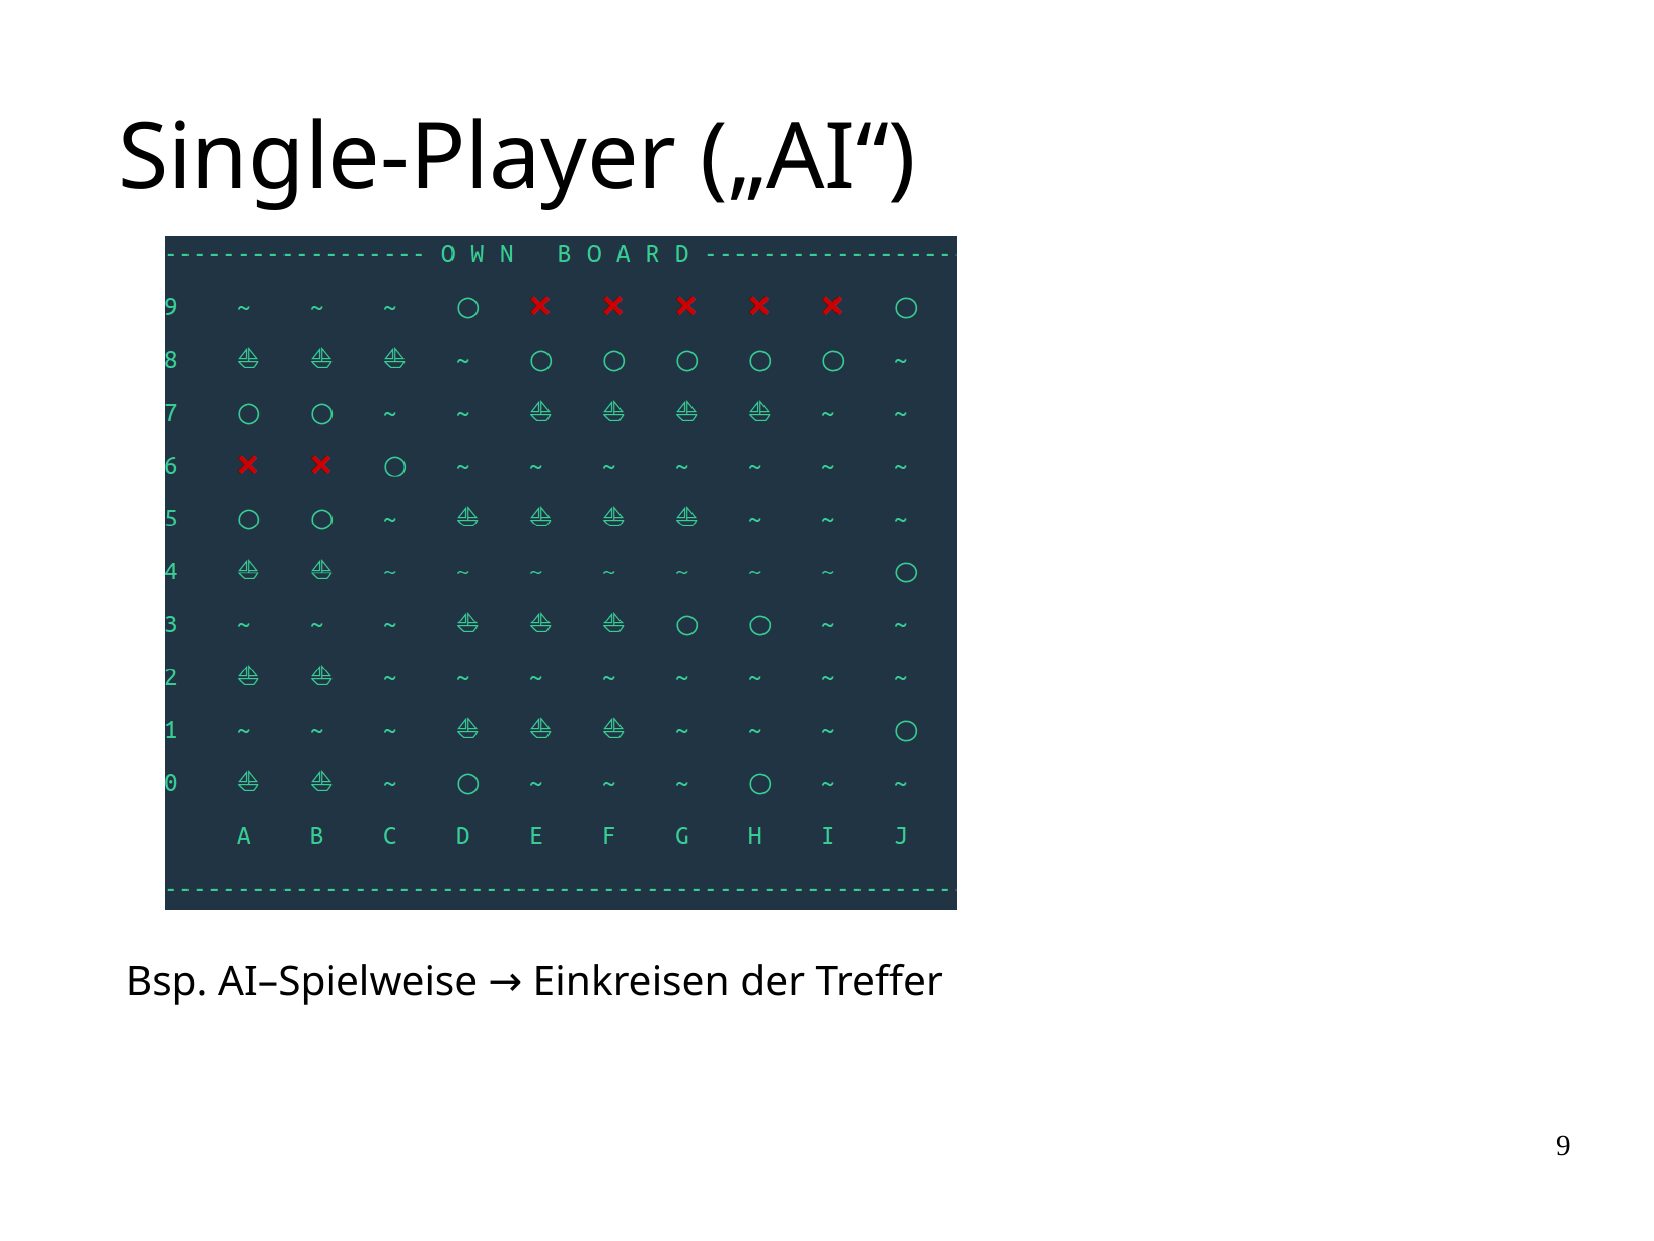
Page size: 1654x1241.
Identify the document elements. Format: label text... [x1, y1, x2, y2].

title Single-Player („AI“) [82, 49, 1571, 257]
list Bsp. AI–Spielweise → Einkreisen der Treffer [82, 290, 1571, 1010]
picture [165, 236, 957, 910]
